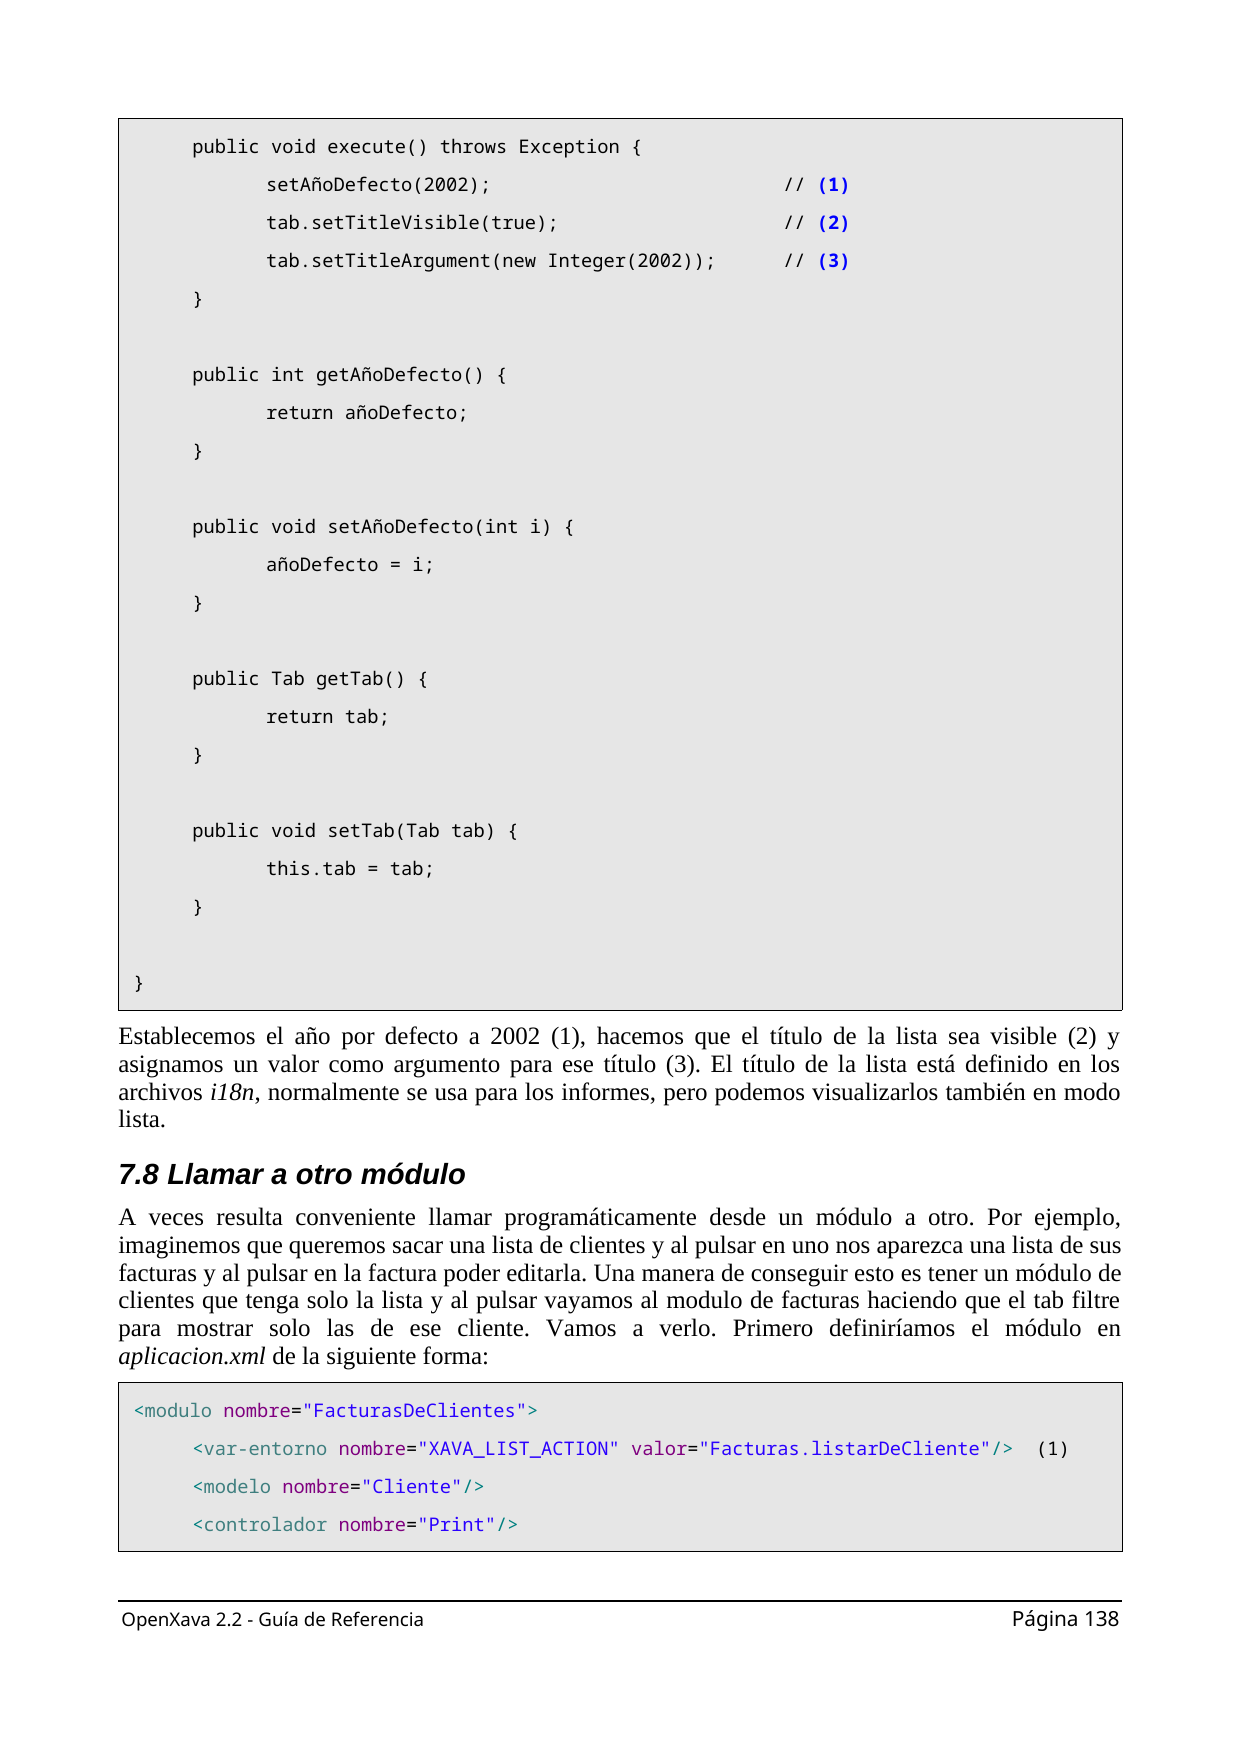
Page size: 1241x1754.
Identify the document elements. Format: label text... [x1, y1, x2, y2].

text } [119, 574, 1122, 612]
text <modelo nombre="Cliente"/> [119, 1458, 1122, 1496]
text } [119, 726, 1122, 764]
text setAñoDefecto(2002); // (1) [119, 156, 1122, 194]
text } [119, 878, 1122, 917]
text this.tab = tab; [119, 841, 1122, 878]
text <controlador nombre="Print"/> [119, 1496, 1122, 1551]
text public void execute() throws Exception { [119, 119, 1122, 156]
text tab.setTitleArgument(new Integer(2002)); // (3) [119, 232, 1122, 270]
text public int getAñoDefecto() { [119, 346, 1122, 384]
text A veces resulta conveniente llamar programáticamente desde un módulo a otro. Por ejemplo, imaginemos que queremos sacar una lista de clientes y al pulsar en uno nos aparezca una lista de sus facturas y al pulsar en la factura poder editarla. Una manera de conseguir esto es tener un módulo de clientes que tenga solo la lista y al pulsar vayamos al modulo de facturas haciendo que el tab filtre para mostrar solo las de ese cliente. Vamos a verlo. Primero definiríamos el módulo en aplicacion.xml de la siguiente forma: [118, 1203, 1122, 1370]
text return tab; [119, 688, 1122, 726]
text return añoDefecto; [119, 384, 1122, 422]
text Establecemos el año por defecto a 2002 (1), hacemos que el título de la lista sea visible (2) y asignamos un valor como argumento para ese título (3). El título de la lista está definido en los archivos i18n, normalmente se usa para los informes, pero podemos visualizarlos también en modo lista. [118, 1022, 1122, 1133]
text } [119, 270, 1122, 308]
subtitle Llamar a otro módulo [118, 1158, 1122, 1191]
text public Tab getTab() { [119, 650, 1122, 688]
text } [119, 422, 1122, 460]
text <modulo nombre="FacturasDeClientes"> [119, 1383, 1122, 1420]
text tab.setTitleVisible(true); // (2) [119, 194, 1122, 232]
text } [119, 954, 1122, 1010]
text añoDefecto = i; [119, 536, 1122, 574]
text public void setTab(Tab tab) { [119, 802, 1122, 841]
text <var-entorno nombre="XAVA_LIST_ACTION" valor="Facturas.listarDeCliente"/> (1) [119, 1420, 1122, 1458]
text public void setAñoDefecto(int i) { [119, 498, 1122, 536]
